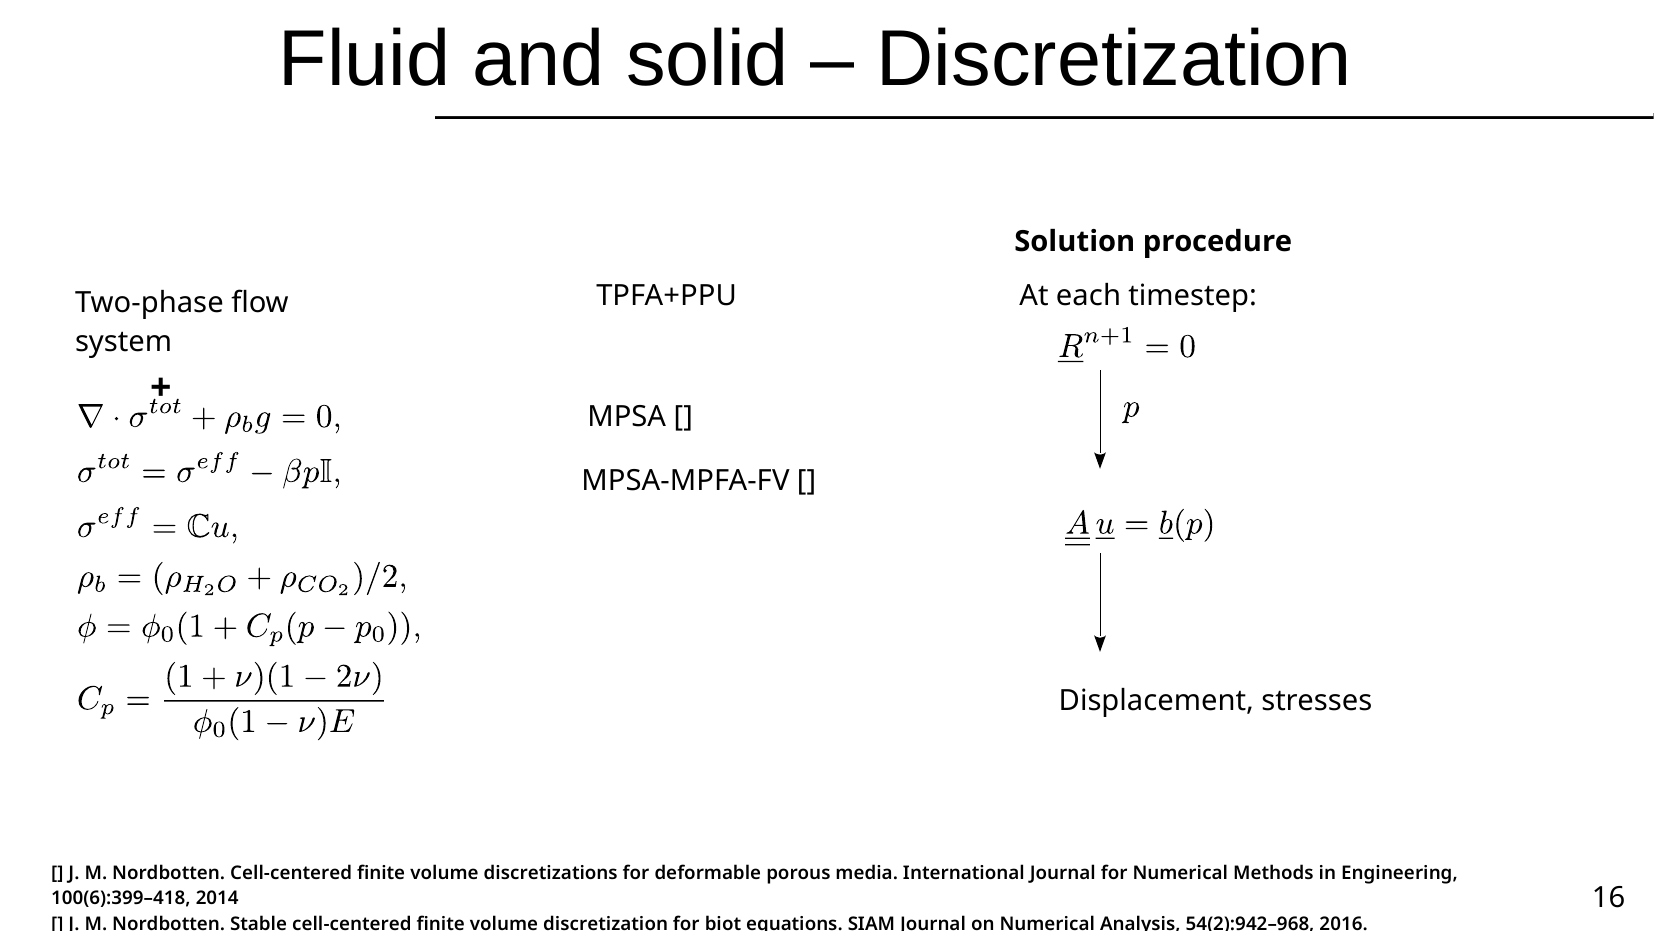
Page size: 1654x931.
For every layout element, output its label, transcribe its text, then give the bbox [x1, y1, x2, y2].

text_box MPSA [] [572, 387, 874, 441]
picture [1057, 330, 1195, 363]
text_box MPSA-MPFA-FV [] [566, 452, 921, 558]
text_box At each timestep: [1004, 272, 1312, 330]
text_box TPFA+PPU [581, 266, 816, 329]
text_box Solution procedure [999, 212, 1356, 272]
picture [1120, 400, 1141, 425]
title Fluid and solid – Discretization [0, 0, 1654, 117]
text_box Two-phase flow system + [60, 273, 399, 377]
picture [1065, 508, 1213, 546]
picture [76, 397, 421, 742]
text_box [] J. M. Nordbotten. Cell-centered finite volume discretizations for deformable porous media. International Journal for Numerical Methods in Engineering, 100(6):399–418, 2014 [] J. M. Nordbotten. Stable cell-centered finite volume discretization for biot equations. SIAM Journal on Numerical Analysis, 54(2):942–968, 2016. [51, 859, 1477, 931]
text_box Displacement, stresses [1043, 671, 1409, 735]
